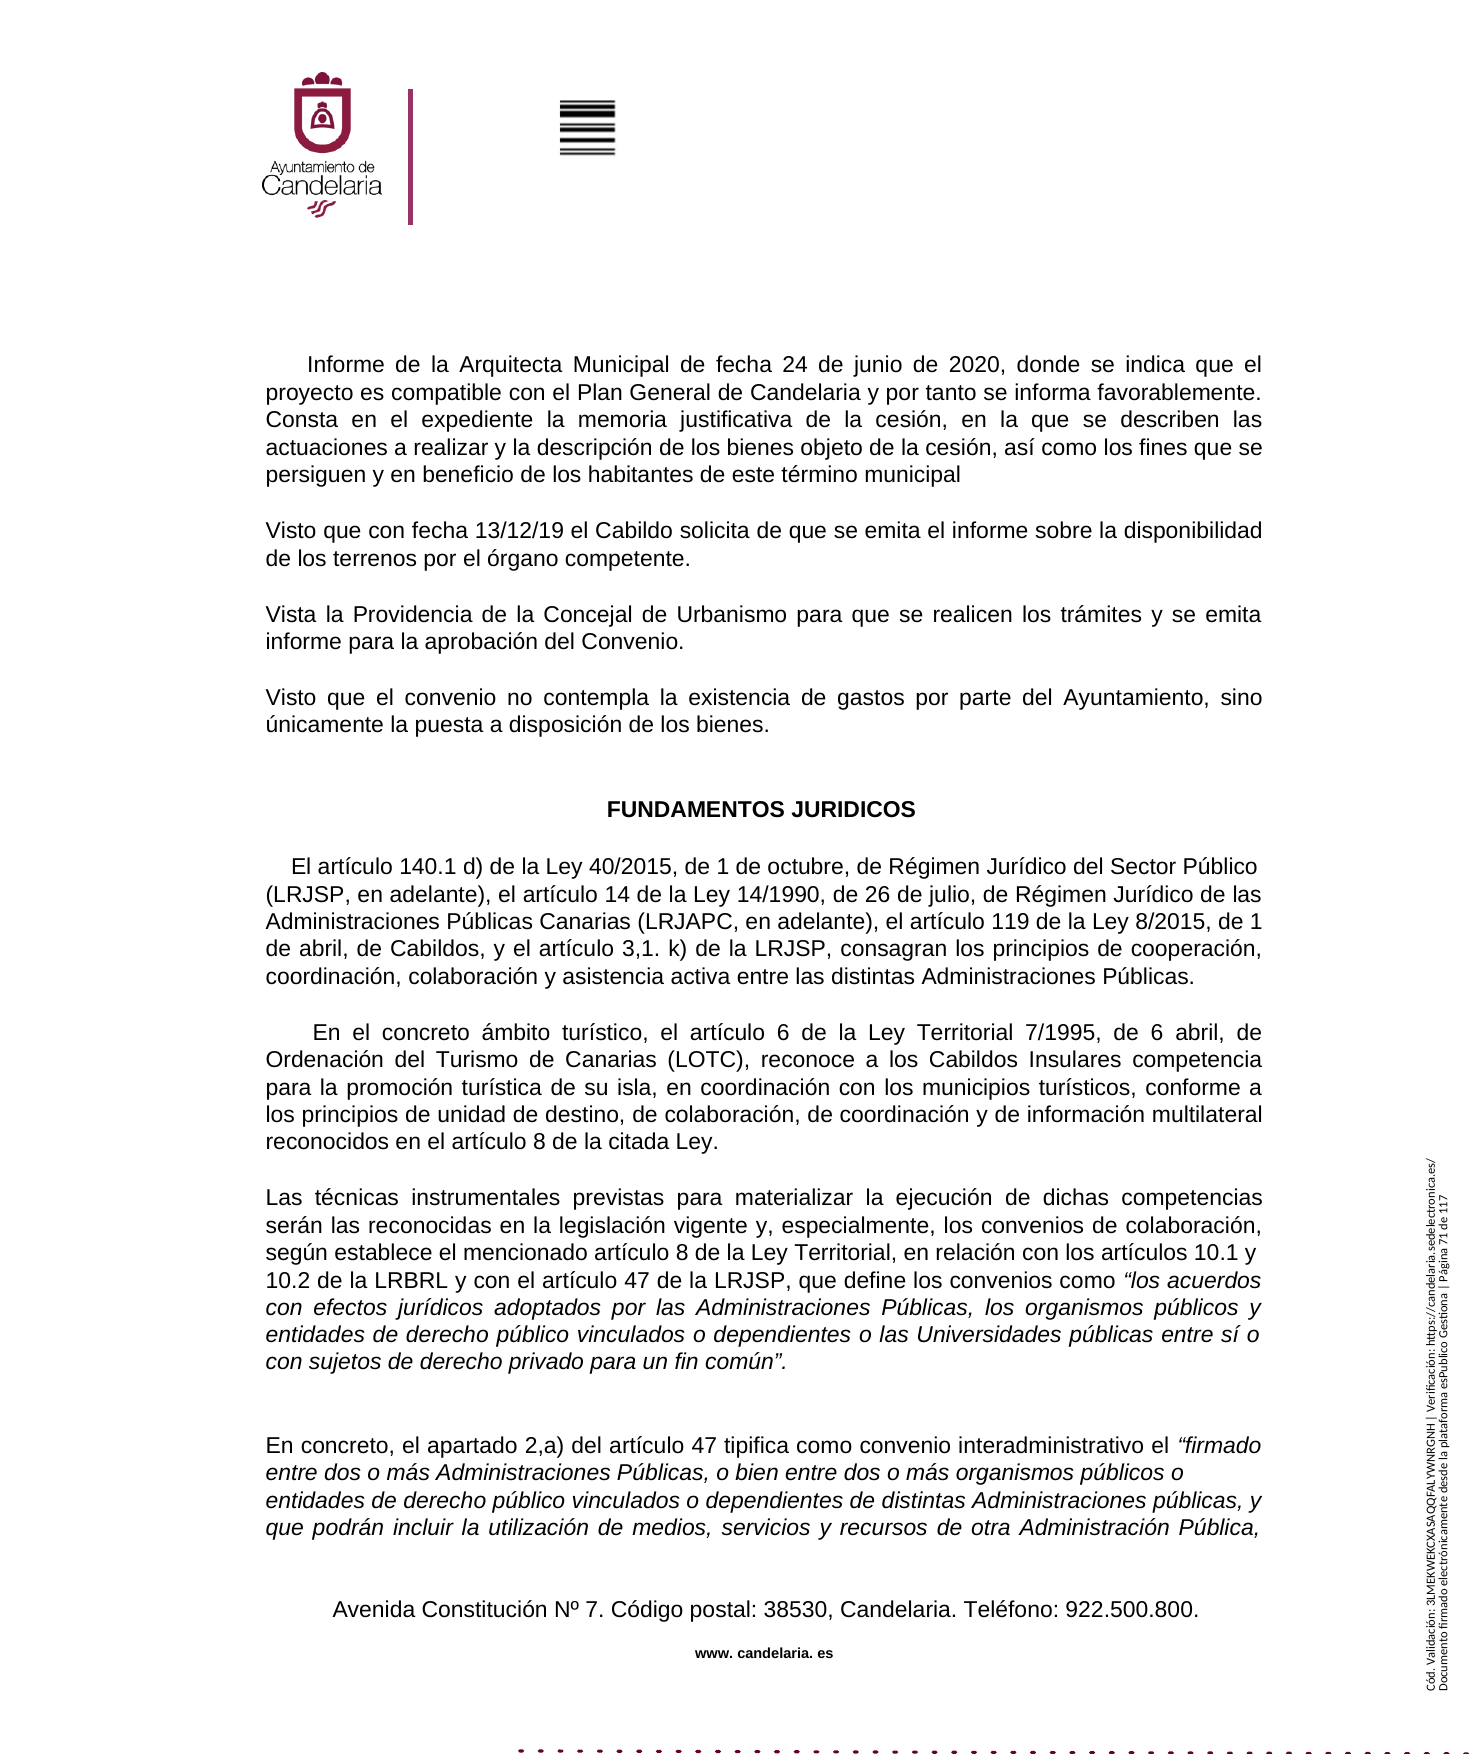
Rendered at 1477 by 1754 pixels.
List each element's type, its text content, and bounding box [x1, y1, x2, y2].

text (LRJSP, en adelante), el artículo 14 de la Ley 14/1990, de 26 de julio, de Régimen Jurídico de las Administraciones Públicas Canarias (LRJAPC, en adelante), el artículo 119 de la Ley 8/2015, de 1 de abril, de Cabildos, y el artículo 3,1. k) de la LRJSP, consagran los principios de cooperación, coordinación, colaboración y asistencia activa entre las distintas Administraciones Públicas. [265, 881, 1263, 989]
text 10.2 de la LRBRL y con el artículo 47 de la LRJSP, que define los convenios como “los acuerdos con efectos jurídicos adoptados por las Administraciones Públicas, los organismos públicos y entidades de derecho público vinculados o dependientes o las Universidades públicas entre sí o con sujetos de derecho privado para un fin común”. [265, 1267, 1263, 1375]
text En el concreto ámbito turístico, el artículo 6 de la Ley Territorial 7/1995, de 6 abril, de Ordenación del Turismo de Canarias (LOTC), reconoce a los Cabildos Insulares competencia para la promoción turística de su isla, en coordinación con los municipios turísticos, conforme a los principios de unidad de destino, de colaboración, de coordinación y de información multilateral reconocidos en el artículo 8 de la citada Ley. [265, 1019, 1263, 1155]
text Visto que con fecha 13/12/19 el Cabildo solicita de que se emita el informe sobre la disponibilidad de los terrenos por el órgano competente. [265, 517, 1263, 571]
text En concreto, el apartado 2,a) del artículo 47 tipifica como convenio interadministrativo el “firmado entre dos o más Administraciones Públicas, o bien entre dos o más organismos públicos o [265, 1432, 1263, 1486]
subtitle FUNDAMENTOS JURIDICOS [266, 796, 1263, 822]
text Visto que el convenio no contempla la existencia de gastos por parte del Ayuntamiento, sino únicamente la puesta a disposición de los bienes. [265, 684, 1263, 738]
text Vista la Providencia de la Concejal de Urbanismo para que se realicen los trámites y se emita informe para la aprobación del Convenio. [265, 601, 1263, 654]
text Informe de la Arquitecta Municipal de fecha 24 de junio de 2020, donde se indica que el proyecto es compatible con el Plan General de Candelaria y por tanto se informa favorablemente. Consta en el expediente la memoria justificativa de la cesión, en la que se describen las actuaciones a realizar y la descripción de los bienes objeto de la cesión, así como los fines que se persiguen y en beneficio de los habitantes de este término municipal [265, 351, 1263, 487]
text entidades de derecho público vinculados o dependientes de distintas Administraciones públicas, y que podrán incluir la utilización de medios, servicios y recursos de otra Administración Pública, [265, 1487, 1263, 1540]
text El artículo 140.1 d) de la Ley 40/2015, de 1 de octubre, de Régimen Jurídico del Sector Público [265, 853, 1263, 879]
text Las técnicas instrumentales previstas para materializar la ejecución de dichas competencias serán las reconocidas en la legislación vigente y, especialmente, los convenios de colaboración, según establece el mencionado artículo 8 de la Ley Territorial, en relación con los artículos 10.1 y [265, 1184, 1263, 1266]
